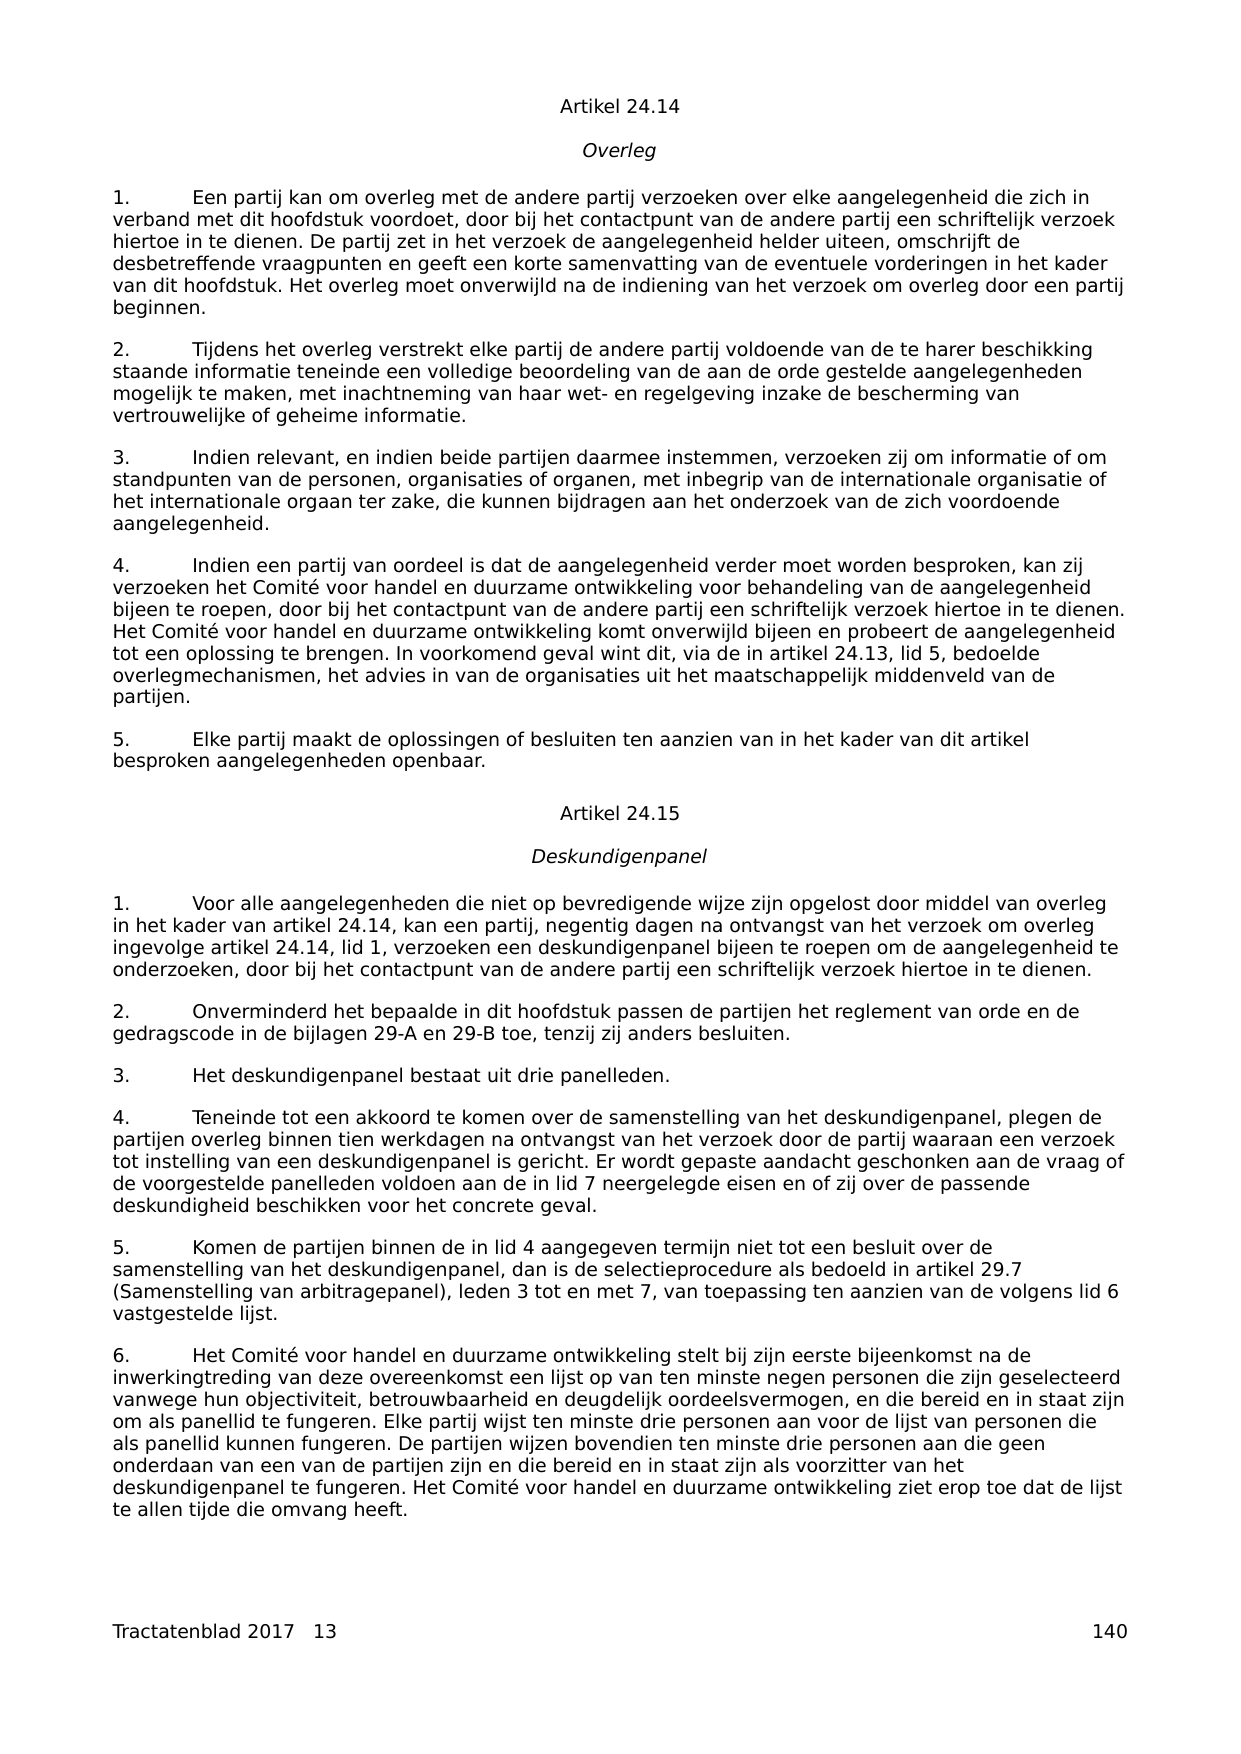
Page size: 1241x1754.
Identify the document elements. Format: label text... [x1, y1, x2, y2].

text 3. Indien relevant, en indien beide partijen daarmee instemmen, verzoeken zij om informatie of om standpunten van de personen, organisaties of organen, met inbegrip van de internationale organisatie of het internationale orgaan ter zake, die kunnen bijdragen aan het onderzoek van de zich voordoende aangelegenheid. [112, 447, 1128, 534]
text 5. Komen de partijen binnen de in lid 4 aangegeven termijn niet tot een besluit over de samenstelling van het deskundigenpanel, dan is de selectieprocedure als bedoeld in artikel 29.7 (Samenstelling van arbitragepanel), leden 3 tot en met 7, van toepassing ten aanzien van de volgens lid 6 vastgestelde lijst. [112, 1237, 1128, 1325]
subtitle Artikel 24.15 Deskundigenpanel [112, 802, 1128, 868]
text 4. Indien een partij van oordeel is dat de aangelegenheid verder moet worden besproken, kan zij verzoeken het Comité voor handel en duurzame ontwikkeling voor behandeling van de aangelegenheid bijeen te roepen, door bij het contactpunt van de andere partij een schriftelijk verzoek hiertoe in te dienen. Het Comité voor handel en duurzame ontwikkeling komt onverwijld bijeen en probeert de aangelegenheid tot een oplossing te brengen. In voorkomend geval wint dit, via de in artikel 24.13, lid 5, bedoelde overlegmechanismen, het advies in van de organisaties uit het maatschappelijk middenveld van de partijen. [112, 554, 1128, 708]
text 2. Onverminderd het bepaalde in dit hoofdstuk passen de partijen het reglement van orde en de gedragscode in de bijlagen 29-A en 29-B toe, tenzij zij anders besluiten. [112, 1001, 1128, 1045]
subtitle Artikel 24.14 Overleg [112, 96, 1128, 162]
text 4. Teneinde tot een akkoord te komen over de samenstelling van het deskundigenpanel, plegen de partijen overleg binnen tien werkdagen na ontvangst van het verzoek door de partij waaraan een verzoek tot instelling van een deskundigenpanel is gericht. Er wordt gepaste aandacht geschonken aan de vraag of de voorgestelde panelleden voldoen aan de in lid 7 neergelegde eisen en of zij over de passende deskundigheid beschikken voor het concrete geval. [112, 1107, 1128, 1217]
text 6. Het Comité voor handel en duurzame ontwikkeling stelt bij zijn eerste bijeenkomst na de inwerkingtreding van deze overeenkomst een lijst op van ten minste negen personen die zijn geselecteerd vanwege hun objectiviteit, betrouwbaarheid en deugdelijk oordeelsvermogen, en die bereid en in staat zijn om als panellid te fungeren. Elke partij wijst ten minste drie personen aan voor de lijst van personen die als panellid kunnen fungeren. De partijen wijzen bovendien ten minste drie personen aan die geen onderdaan van een van de partijen zijn en die bereid en in staat zijn als voorzitter van het deskundigenpanel te fungeren. Het Comité voor handel en duurzame ontwikkeling ziet erop toe dat de lijst te allen tijde die omvang heeft. [112, 1345, 1128, 1521]
text 2. Tijdens het overleg verstrekt elke partij de andere partij voldoende van de te harer beschikking staande informatie teneinde een volledige beoordeling van de aan de orde gestelde aangelegenheden mogelijk te maken, met inachtneming van haar wet- en regelgeving inzake de bescherming van vertrouwelijke of geheime informatie. [112, 339, 1128, 427]
text 3. Het deskundigenpanel bestaat uit drie panelleden. [112, 1065, 1128, 1087]
text 1. Een partij kan om overleg met de andere partij verzoeken over elke aangelegenheid die zich in verband met dit hoofdstuk voordoet, door bij het contactpunt van de andere partij een schriftelijk verzoek hiertoe in te dienen. De partij zet in het verzoek de aangelegenheid helder uiteen, omschrijft de desbetreffende vraagpunten en geeft een korte samenvatting van de eventuele vorderingen in het kader van dit hoofdstuk. Het overleg moet onverwijld na de indiening van het verzoek om overleg door een partij beginnen. [112, 187, 1128, 319]
text 1. Voor alle aangelegenheden die niet op bevredigende wijze zijn opgelost door middel van overleg in het kader van artikel 24.14, kan een partij, negentig dagen na ontvangst van het verzoek om overleg ingevolge artikel 24.14, lid 1, verzoeken een deskundigenpanel bijeen te roepen om de aangelegenheid te onderzoeken, door bij het contactpunt van de andere partij een schriftelijk verzoek hiertoe in te dienen. [112, 893, 1128, 981]
text 5. Elke partij maakt de oplossingen of besluiten ten aanzien van in het kader van dit artikel besproken aangelegenheden openbaar. [112, 728, 1128, 772]
